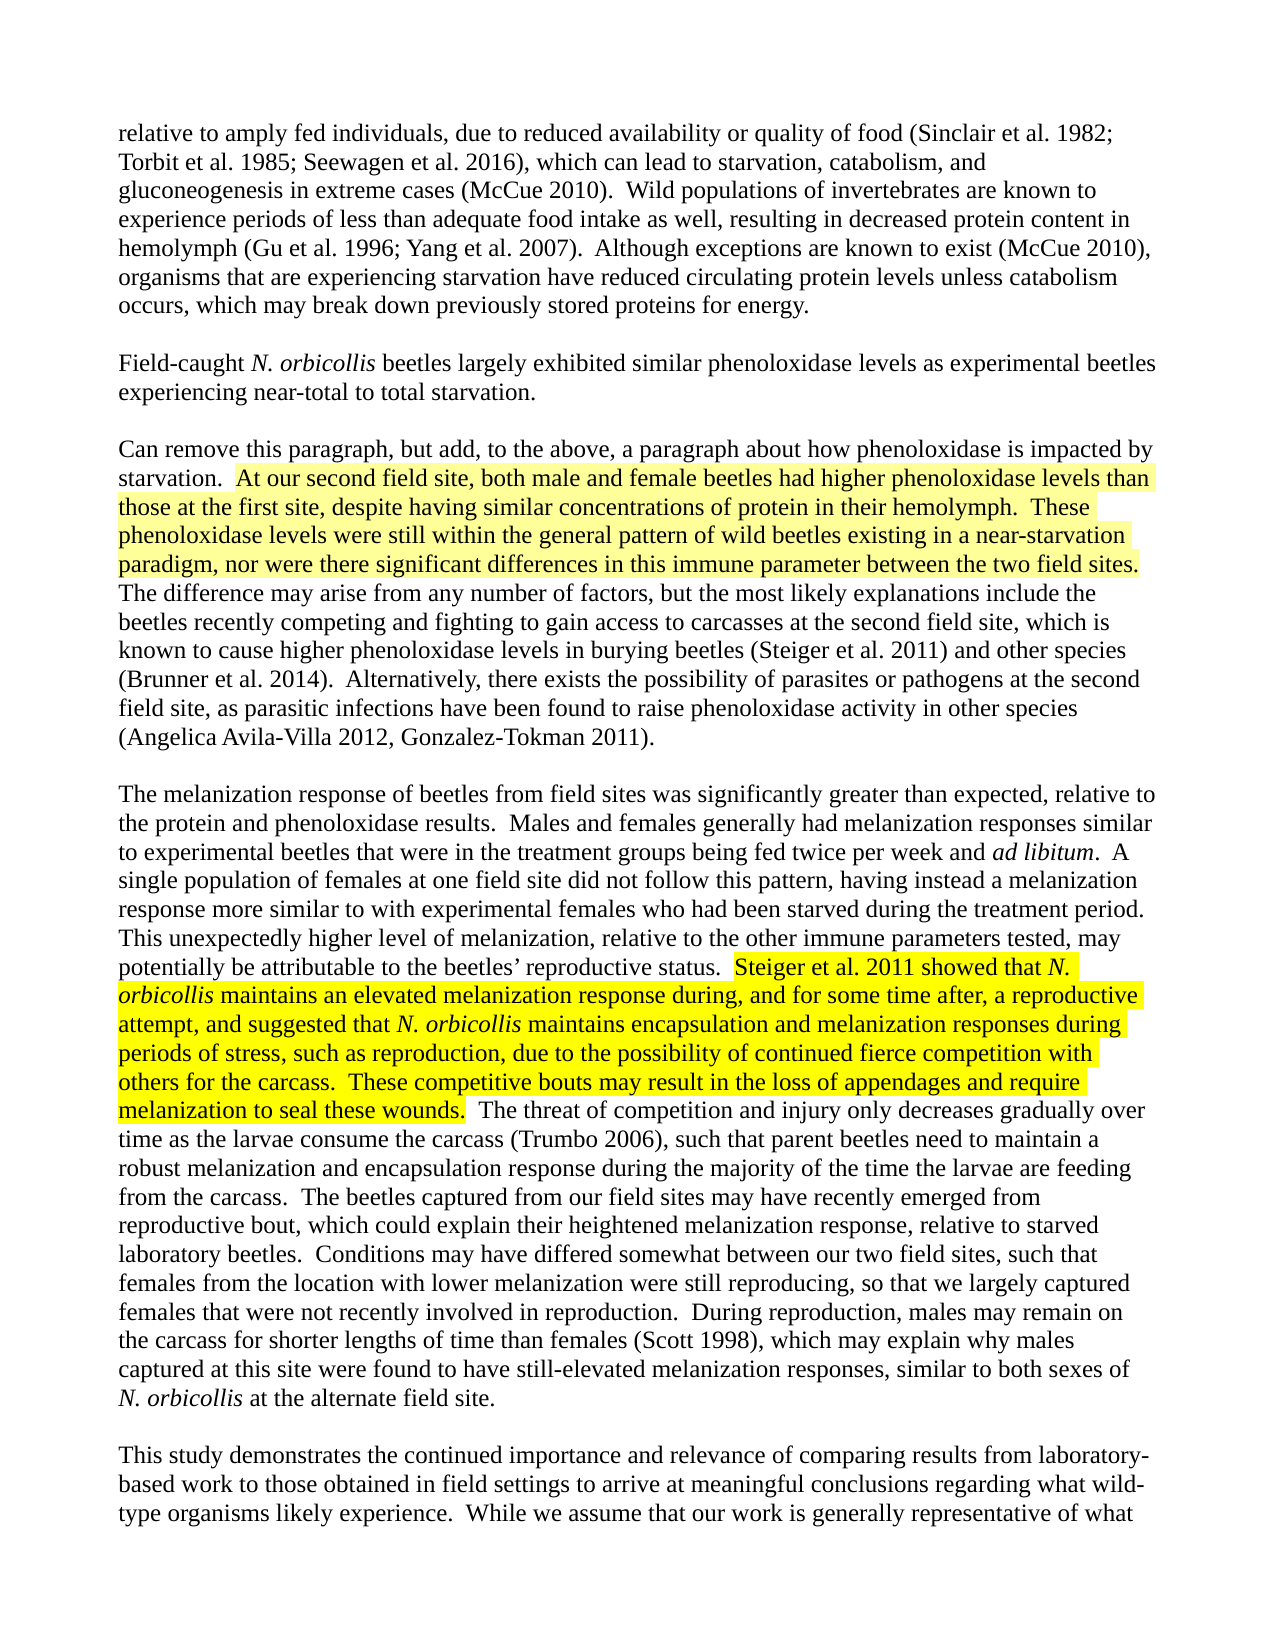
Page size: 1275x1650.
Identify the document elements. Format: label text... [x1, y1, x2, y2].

text This study demonstrates the continued importance and relevance of comparing results from laboratory-based work to those obtained in field settings to arrive at meaningful conclusions regarding what wild-type organisms likely experience. While we assume that our work is generally representative of what [118, 1441, 1157, 1527]
text Can remove this paragraph, but add, to the above, a paragraph about how phenoloxidase is impacted by starvation. At our second field site, both male and female beetles had higher phenoloxidase levels than those at the first site, despite having similar concentrations of protein in their hemolymph. These phenoloxidase levels were still within the general pattern of wild beetles existing in a near-starvation paradigm, nor were there significant differences in this immune parameter between the two field sites. The difference may arise from any number of factors, but the most likely explanations include the beetles recently competing and fighting to gain access to carcasses at the second field site, which is known to cause higher phenoloxidase levels in burying beetles (Steiger et al. 2011) and other species (Brunner et al. 2014). Alternatively, there exists the possibility of parasites or pathogens at the second field site, as parasitic infections have been found to raise phenoloxidase activity in other species (Angelica Avila-Villa 2012, Gonzalez-Tokman 2011). [118, 434, 1157, 751]
text relative to amply fed individuals, due to reduced availability or quality of food (Sinclair et al. 1982; Torbit et al. 1985; Seewagen et al. 2016), which can lead to starvation, catabolism, and gluconeogenesis in extreme cases (McCue 2010). Wild populations of invertebrates are known to experience periods of less than adequate food intake as well, resulting in decreased protein content in hemolymph (Gu et al. 1996; Yang et al. 2007). Although exceptions are known to exist (McCue 2010), organisms that are experiencing starvation have reduced circulating protein levels unless catabolism occurs, which may break down previously stored proteins for energy. [118, 118, 1157, 319]
text Field-caught N. orbicollis beetles largely exhibited similar phenoloxidase levels as experimental beetles experiencing near-total to total starvation. [118, 348, 1157, 406]
text The melanization response of beetles from field sites was significantly greater than expected, relative to the protein and phenoloxidase results. Males and females generally had melanization responses similar to experimental beetles that were in the treatment groups being fed twice per week and ad libitum. A single population of females at one field site did not follow this pattern, having instead a melanization response more similar to with experimental females who had been starved during the treatment period. This unexpectedly higher level of melanization, relative to the other immune parameters tested, may potentially be attributable to the beetles’ reproductive status. Steiger et al. 2011 showed that N. orbicollis maintains an elevated melanization response during, and for some time after, a reproductive attempt, and suggested that N. orbicollis maintains encapsulation and melanization responses during periods of stress, such as reproduction, due to the possibility of continued fierce competition with others for the carcass. These competitive bouts may result in the loss of appendages and require melanization to seal these wounds. The threat of competition and injury only decreases gradually over time as the larvae consume the carcass (Trumbo 2006), such that parent beetles need to maintain a robust melanization and encapsulation response during the majority of the time the larvae are feeding from the carcass. The beetles captured from our field sites may have recently emerged from reproductive bout, which could explain their heightened melanization response, relative to starved laboratory beetles. Conditions may have differed somewhat between our two field sites, such that females from the location with lower melanization were still reproducing, so that we largely captured females that were not recently involved in reproduction. During reproduction, males may remain on the carcass for shorter lengths of time than females (Scott 1998), which may explain why males captured at this site were found to have still-elevated melanization responses, similar to both sexes of N. orbicollis at the alternate field site. [118, 779, 1157, 1412]
